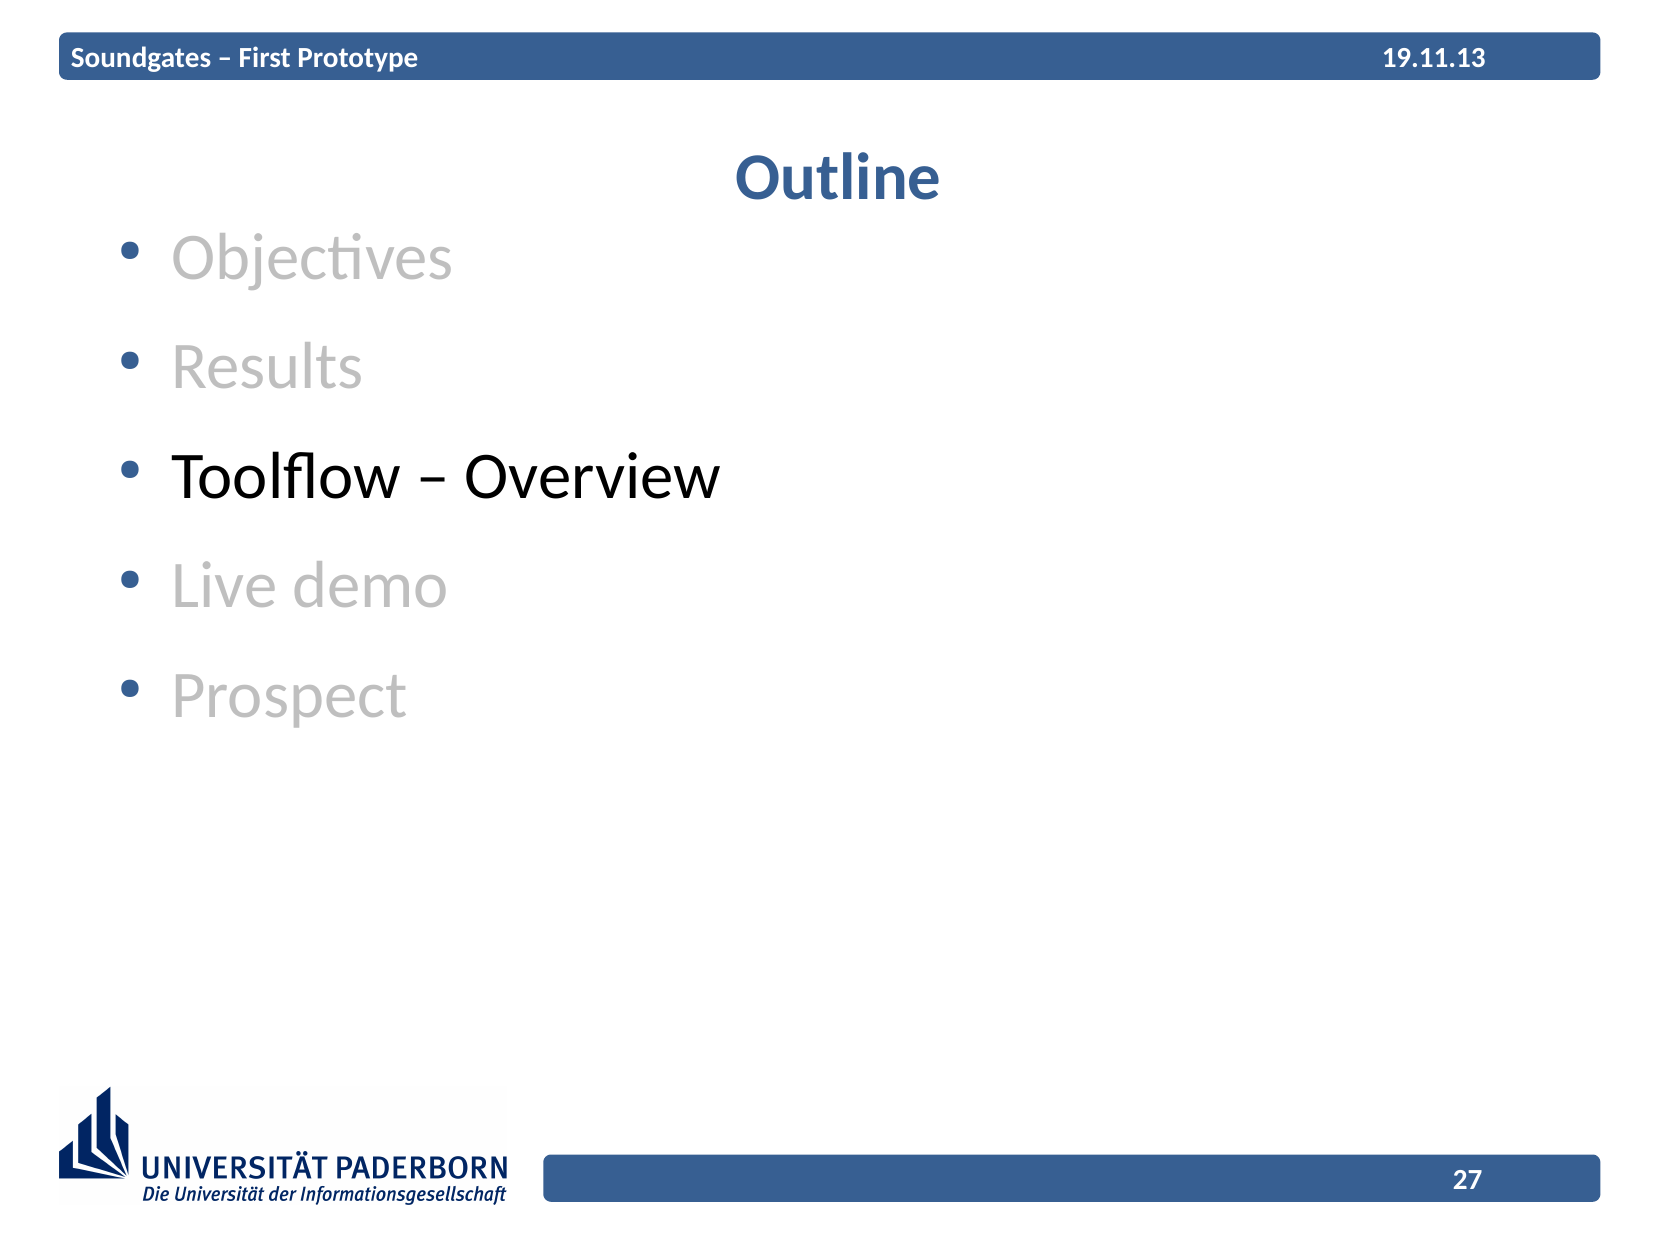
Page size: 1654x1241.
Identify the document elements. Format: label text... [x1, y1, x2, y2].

text_box 19.11.13 [1381, 32, 1583, 80]
picture [59, 1086, 507, 1205]
title Outline [82, 121, 1595, 212]
list Objectives Results Toolflow – Overview Live demo Prospect [82, 212, 1595, 1193]
text_box [1452, 1193, 1583, 1202]
text_box Soundgates – First Prototype [70, 32, 1359, 80]
